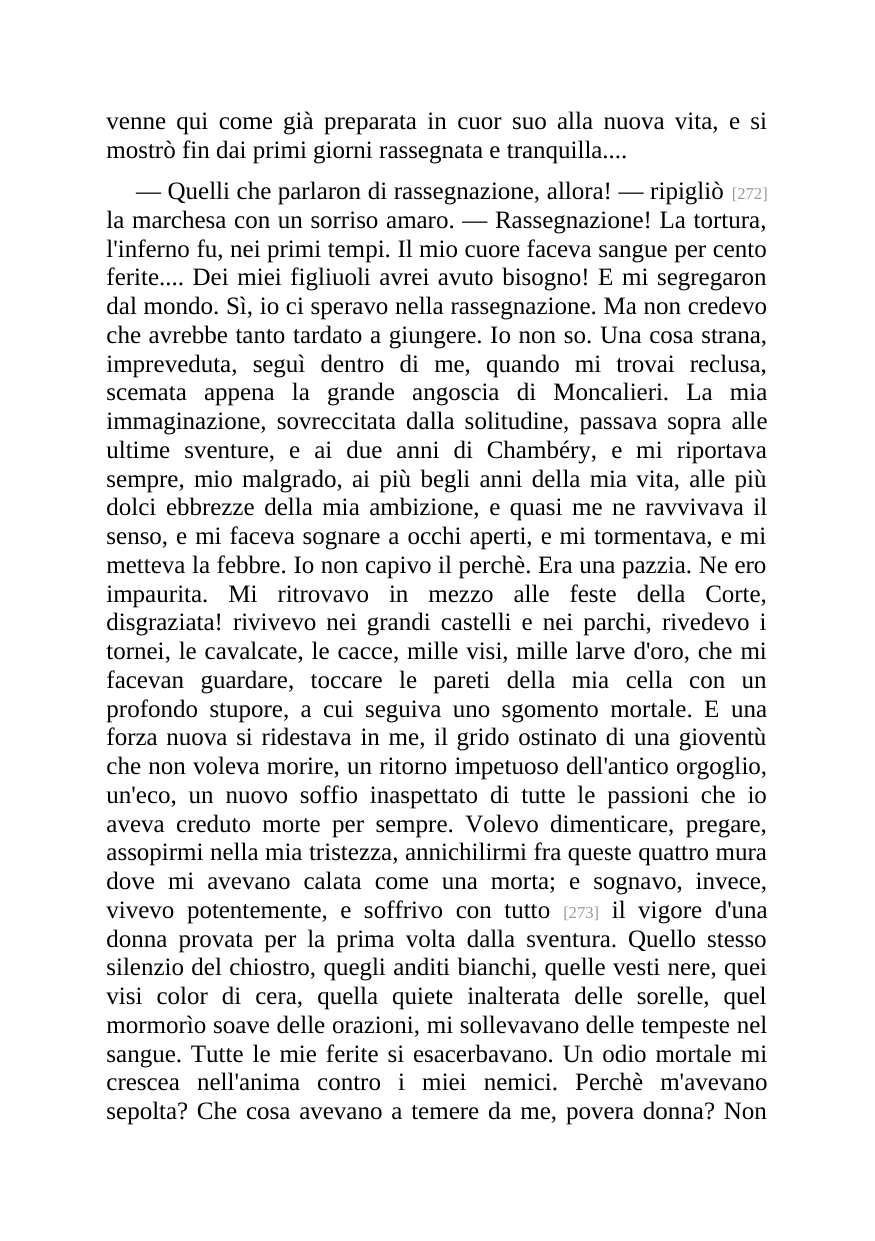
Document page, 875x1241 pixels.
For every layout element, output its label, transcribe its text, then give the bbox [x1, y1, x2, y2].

text venne qui come già preparata in cuor suo alla nuova vita, e si mostrò fin dai primi giorni rassegnata e tranquilla.... [106, 106, 768, 164]
text — Quelli che parlaron di rassegnazione, allora! — ripigliò [272] la marchesa con un sorriso amaro. — Rassegnazione! La tortura, l'inferno fu, nei primi tempi. Il mio cuore faceva sangue per cento ferite.... Dei miei figliuoli avrei avuto bisogno! E mi segregaron dal mondo. Sì, io ci speravo nella rassegnazione. Ma non credevo che avrebbe tanto tardato a giungere. Io non so. Una cosa strana, impreveduta, seguì dentro di me, quando mi trovai reclusa, scemata appena la grande angoscia di Moncalieri. La mia immaginazione, sovreccitata dalla solitudine, passava sopra alle ultime sventure, e ai due anni di Chambéry, e mi riportava sempre, mio malgrado, ai più begli anni della mia vita, alle più dolci ebbrezze della mia ambizione, e quasi me ne ravvivava il senso, e mi faceva sognare a occhi aperti, e mi tormentava, e mi metteva la febbre. Io non capivo il perchè. Era una pazzia. Ne ero impaurita. Mi ritrovavo in mezzo alle feste della Corte, disgraziata! rivivevo nei grandi castelli e nei parchi, rivedevo i tornei, le cavalcate, le cacce, mille visi, mille larve d'oro, che mi facevan guardare, toccare le pareti della mia cella con un profondo stupore, a cui seguiva uno sgomento mortale. E una forza nuova si ridestava in me, il grido ostinato di una gioventù che non voleva morire, un ritorno impetuoso dell'antico orgoglio, un'eco, un nuovo soffio inaspettato di tutte le passioni che io aveva creduto morte per sempre. Volevo dimenticare, pregare, assopirmi nella mia tristezza, annichilirmi fra queste quattro mura dove mi avevano calata come una morta; e sognavo, invece, vivevo potentemente, e soffrivo con tutto [273] il vigore d'una donna provata per la prima volta dalla sventura. Quello stesso silenzio del chiostro, quegli anditi bianchi, quelle vesti nere, quei visi color di cera, quella quiete inalterata delle sorelle, quel mormorìo soave delle orazioni, mi sollevavano delle tempeste nel sangue. Tutte le mie ferite si esacerbavano. Un odio mortale mi crescea nell'anima contro i miei nemici. Perchè m'avevano sepolta? Che cosa avevano a temere da me, povera donna? Non [106, 176, 768, 1125]
